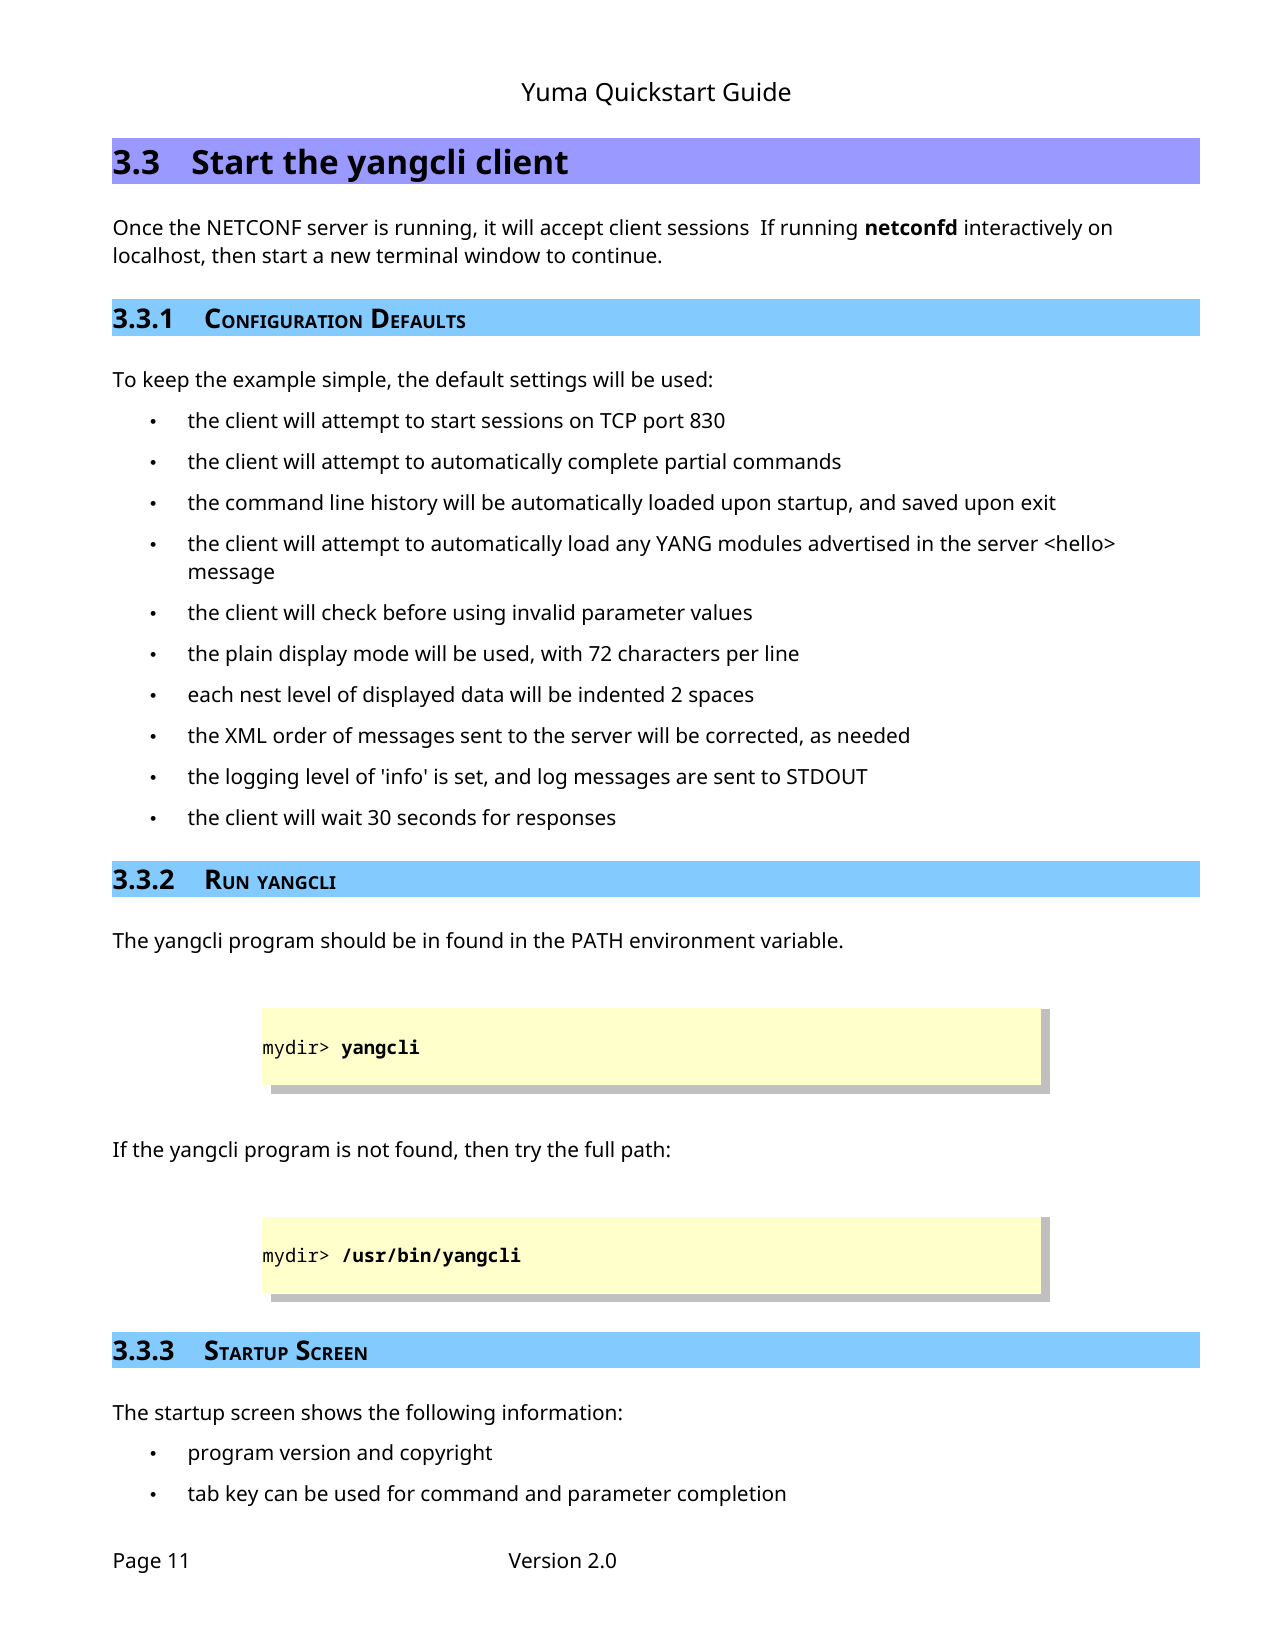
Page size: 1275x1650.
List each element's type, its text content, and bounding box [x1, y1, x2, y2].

list program version and copyright [150, 1438, 1200, 1467]
list each nest level of displayed data will be indented 2 spaces [150, 680, 1200, 709]
text The startup screen shows the following information: [112, 1398, 1200, 1426]
text mydir> /usr/bin/yangcli [262, 1242, 1041, 1268]
list the command line history will be automatically loaded upon startup, and saved upon exit [150, 488, 1200, 516]
list the client will wait 30 seconds for responses [150, 803, 1200, 831]
text mydir> yangcli [262, 1034, 1041, 1059]
list the client will check before using invalid parameter values [150, 598, 1200, 627]
list the plain display mode will be used, with 72 characters per line [150, 639, 1200, 668]
text If the yangcli program is not found, then try the full path: [112, 1135, 1200, 1163]
list tab key can be used for command and parameter completion [150, 1479, 1200, 1508]
subtitle Start the yangcli client [112, 138, 1200, 184]
list the client will attempt to start sessions on TCP port 830 [150, 406, 1200, 434]
list the client will attempt to automatically load any YANG modules advertised in the server <hello> message [150, 529, 1200, 586]
subtitle Startup Screen [112, 1332, 1200, 1368]
text To keep the example simple, the default settings will be used: [112, 365, 1200, 394]
list the client will attempt to automatically complete partial commands [150, 447, 1200, 476]
list the XML order of messages sent to the server will be corrected, as needed [150, 721, 1200, 749]
subtitle Configuration Defaults [112, 299, 1200, 336]
list the logging level of 'info' is set, and log messages are sent to STDOUT [150, 762, 1200, 791]
text The yangcli program should be in found in the PATH environment variable. [112, 927, 1200, 955]
subtitle Run yangcli [112, 861, 1200, 897]
text Once the NETCONF server is running, it will accept client sessions If running netconfd interactively on localhost, then start a new terminal window to continue. [112, 213, 1200, 270]
